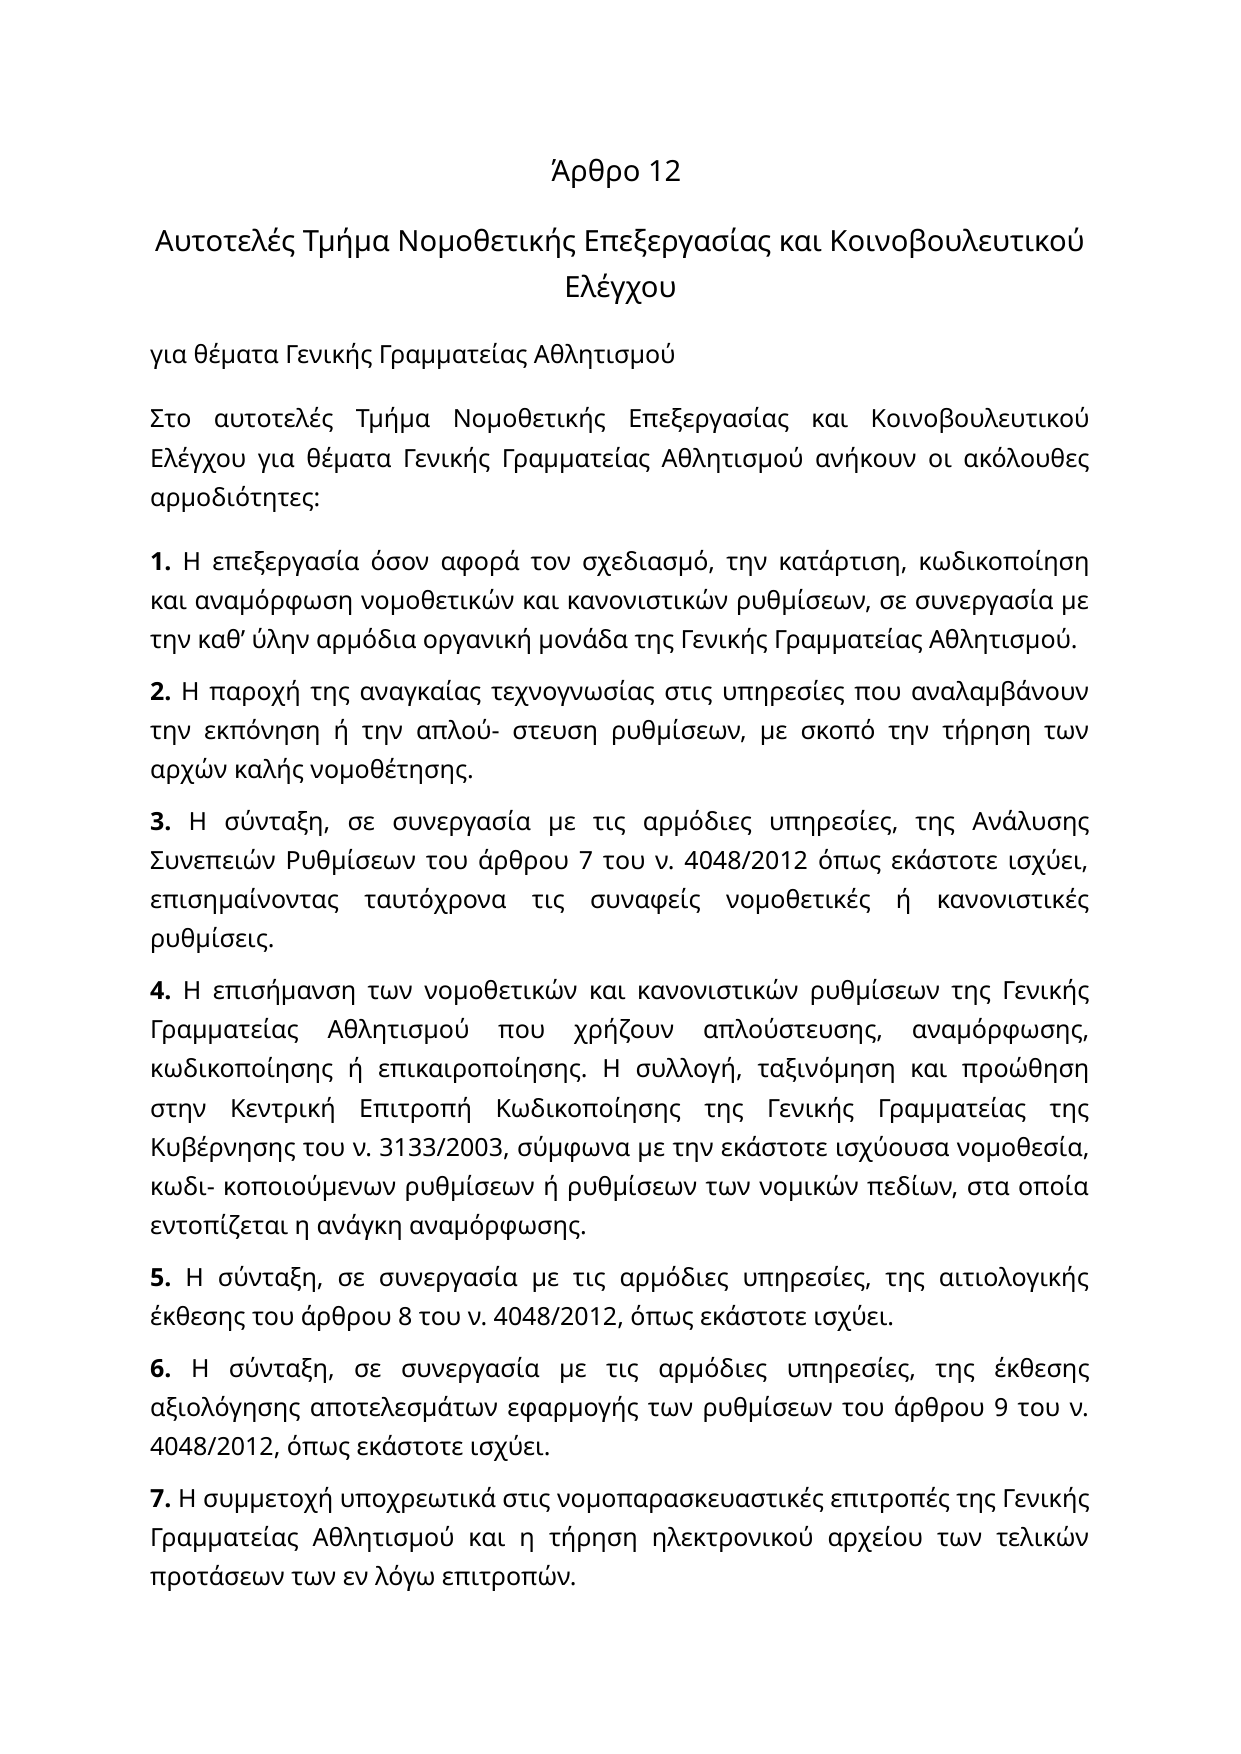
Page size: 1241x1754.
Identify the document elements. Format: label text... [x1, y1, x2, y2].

text 6. Η σύνταξη, σε συνεργασία με τις αρμόδιες υπηρεσίες, της έκθεσης αξιολόγησης αποτελεσμάτων εφαρμογής των ρυθμίσεων του άρθρου 9 του ν. 4048/2012, όπως εκάστοτε ισχύει. [150, 1350, 1090, 1463]
text για θέματα Γενικής Γραμματείας Αθλητισμού [150, 337, 1090, 371]
text 7. Η συμμετοχή υποχρεωτικά στις νομοπαρασκευαστικές επιτροπές της Γενικής Γραμματείας Αθλητισμού και η τήρηση ηλεκτρονικού αρχείου των τελικών προτάσεων των εν λόγω επιτροπών. [150, 1480, 1090, 1593]
subtitle Άρθρο 12 [150, 150, 1090, 190]
text 4. Η επισήμανση των νομοθετικών και κανονιστικών ρυθμίσεων της Γενικής Γραμματείας Αθλητισμού που χρήζουν απλούστευσης, αναμόρφωσης, κωδικοποίησης ή επικαιροποίησης. Η συλλογή, ταξινόμηση και προώθηση στην Κεντρική Επιτροπή Κωδικοποίησης της Γενικής Γραμματείας της Κυβέρνησης του ν. 3133/2003, σύμφωνα με την εκάστοτε ισχύουσα νομοθεσία, κωδι- κοποιούμενων ρυθμίσεων ή ρυθμίσεων των νομικών πεδίων, στα οποία εντοπίζεται η ανάγκη αναμόρφωσης. [150, 973, 1090, 1242]
text 1. Η επεξεργασία όσον αφορά τον σχεδιασμό, την κατάρτιση, κωδικοποίηση και αναμόρφωση νομοθετικών και κανονιστικών ρυθμίσεων, σε συνεργασία με την καθ’ ύλην αρμόδια οργανική μονάδα της Γενικής Γραμματείας Αθλητισμού. [150, 543, 1090, 656]
text Στο αυτοτελές Τμήμα Νομοθετικής Επεξεργασίας και Κοινοβουλευτικού Ελέγχου για θέματα Γενικής Γραμματείας Αθλητισμού ανήκουν οι ακόλουθες αρμοδιότητες: [150, 401, 1090, 513]
text 3. Η σύνταξη, σε συνεργασία με τις αρμόδιες υπηρεσίες, της Ανάλυσης Συνεπειών Ρυθμίσεων του άρθρου 7 του ν. 4048/2012 όπως εκάστοτε ισχύει, επισημαίνοντας ταυτόχρονα τις συναφείς νομοθετικές ή κανονιστικές ρυθμίσεις. [150, 803, 1090, 955]
text 2. Η παροχή της αναγκαίας τεχνογνωσίας στις υπηρεσίες που αναλαμβάνουν την εκπόνηση ή την απλού- στευση ρυθμίσεων, με σκοπό την τήρηση των αρχών καλής νομοθέτησης. [150, 673, 1090, 786]
text 5. Η σύνταξη, σε συνεργασία με τις αρμόδιες υπηρεσίες, της αιτιολογικής έκθεσης του άρθρου 8 του ν. 4048/2012, όπως εκάστοτε ισχύει. [150, 1259, 1090, 1333]
subtitle Αυτοτελές Τμήμα Νομοθετικής Επεξεργασίας και Κοινοβουλευτικού Ελέγχου [150, 221, 1090, 306]
